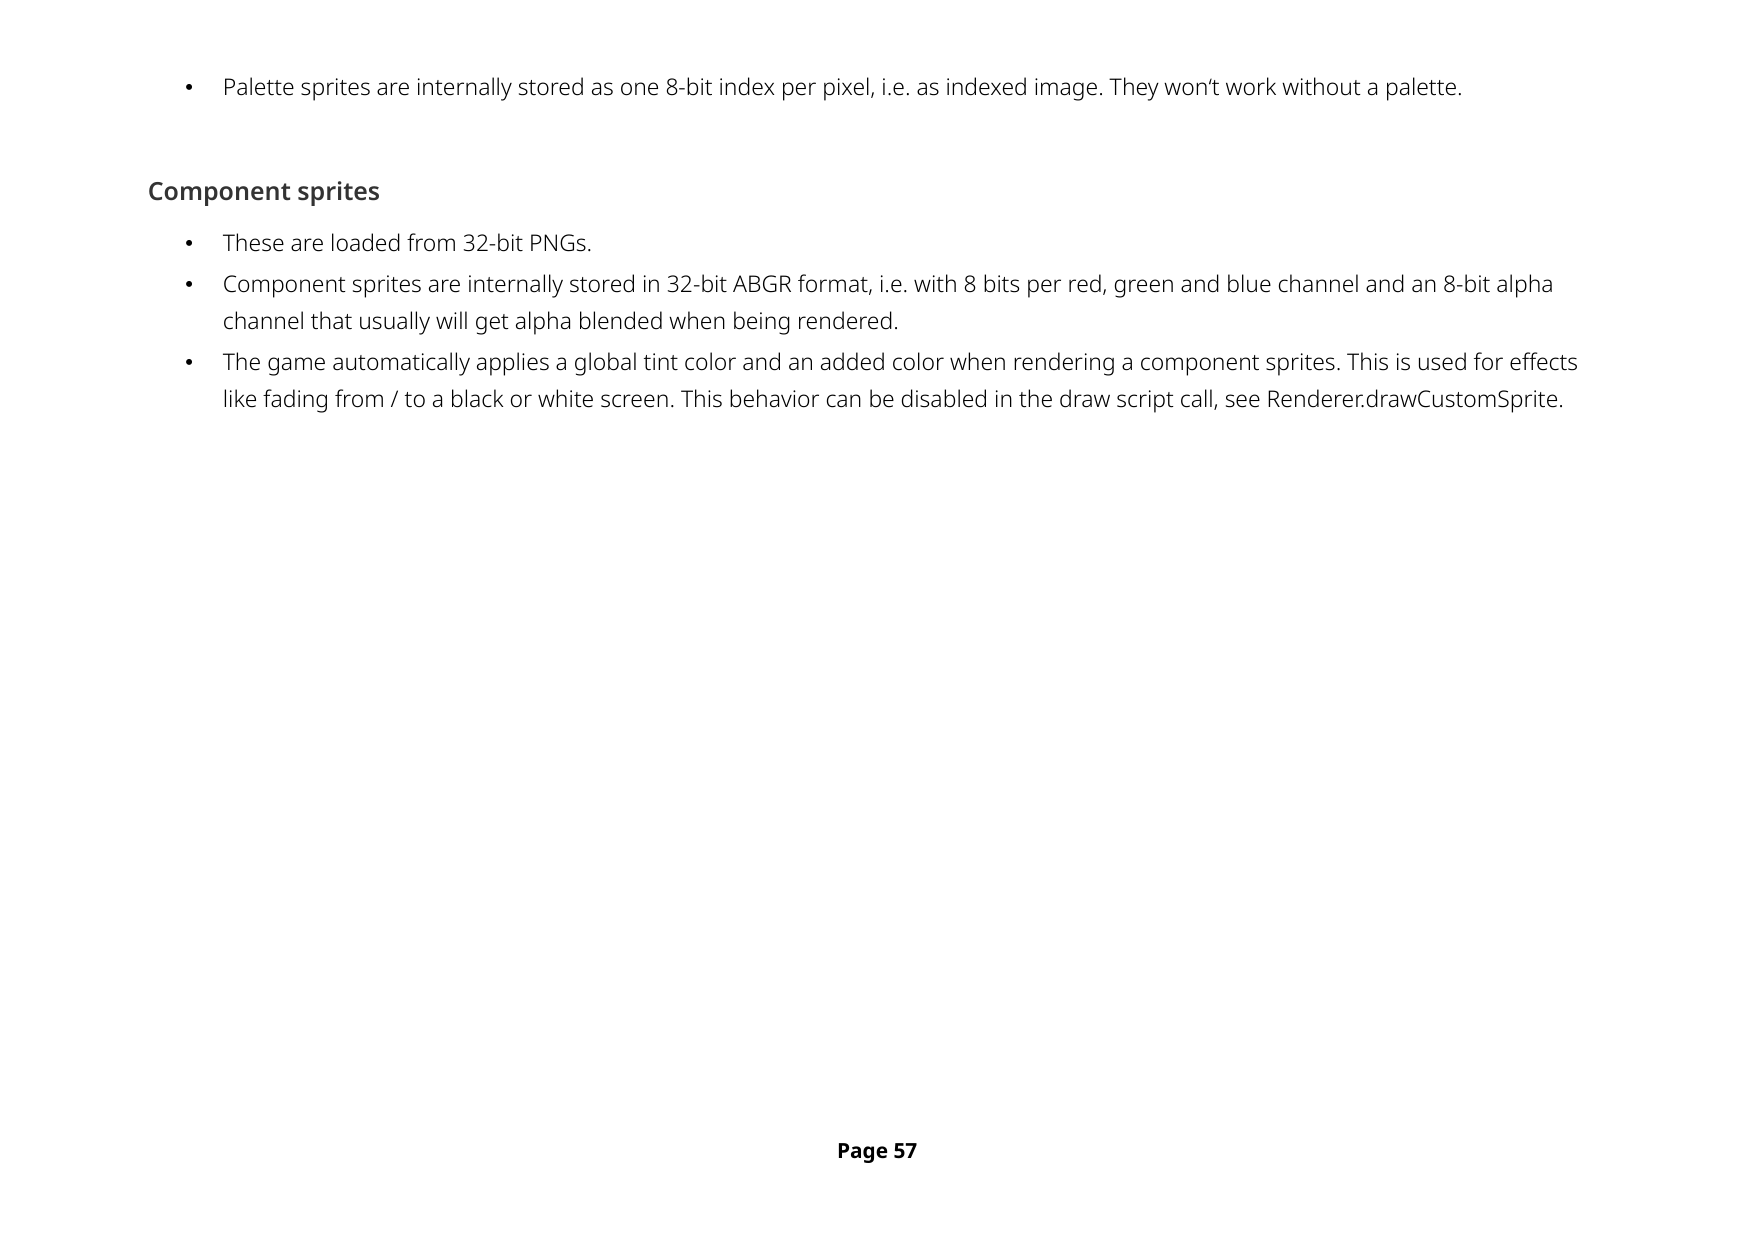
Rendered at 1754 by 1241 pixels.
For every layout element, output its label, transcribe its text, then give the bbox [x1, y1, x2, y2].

list Component sprites are internally stored in 32-bit ABGR format, i.e. with 8 bits per red, green and blue channel and an 8-bit alpha channel that usually will get alpha blended when being rendered. [185, 267, 1606, 336]
list Palette sprites are internally stored as one 8-bit index per pixel, i.e. as indexed image. They won‘t work without a palette. [185, 71, 1606, 102]
list The game automatically applies a global tint color and an added color when rendering a component sprites. This is used for effects like fading from / to a black or white screen. This behavior can be disabled in the draw script call, see Renderer.drawCustomSprite. [185, 345, 1606, 414]
list These are loaded from 32-bit PNGs. [185, 227, 1606, 258]
subtitle Component sprites [148, 174, 1606, 208]
